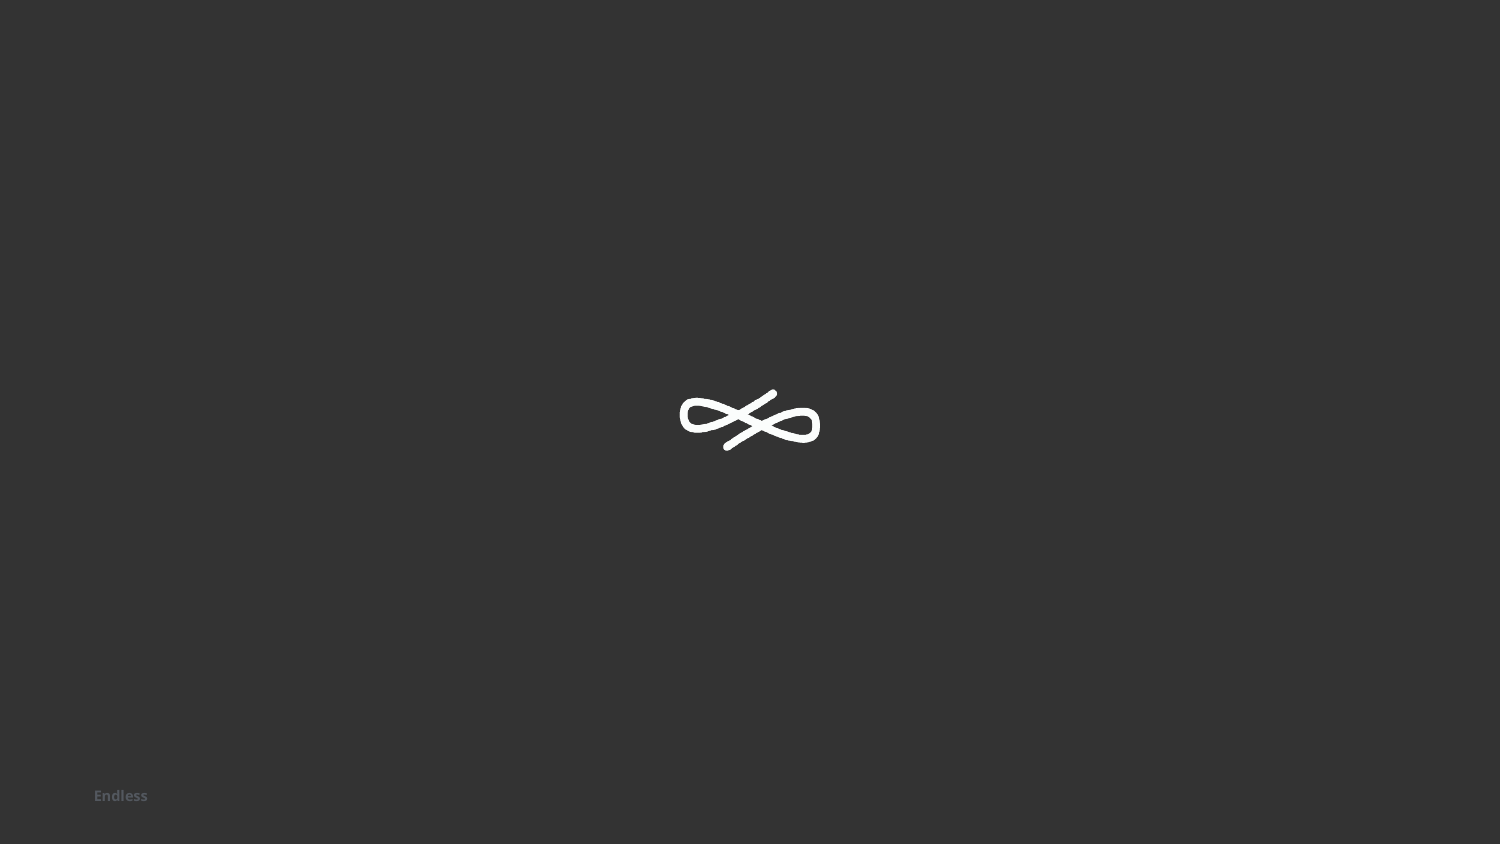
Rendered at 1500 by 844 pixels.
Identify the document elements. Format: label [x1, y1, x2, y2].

picture [679, 389, 820, 451]
